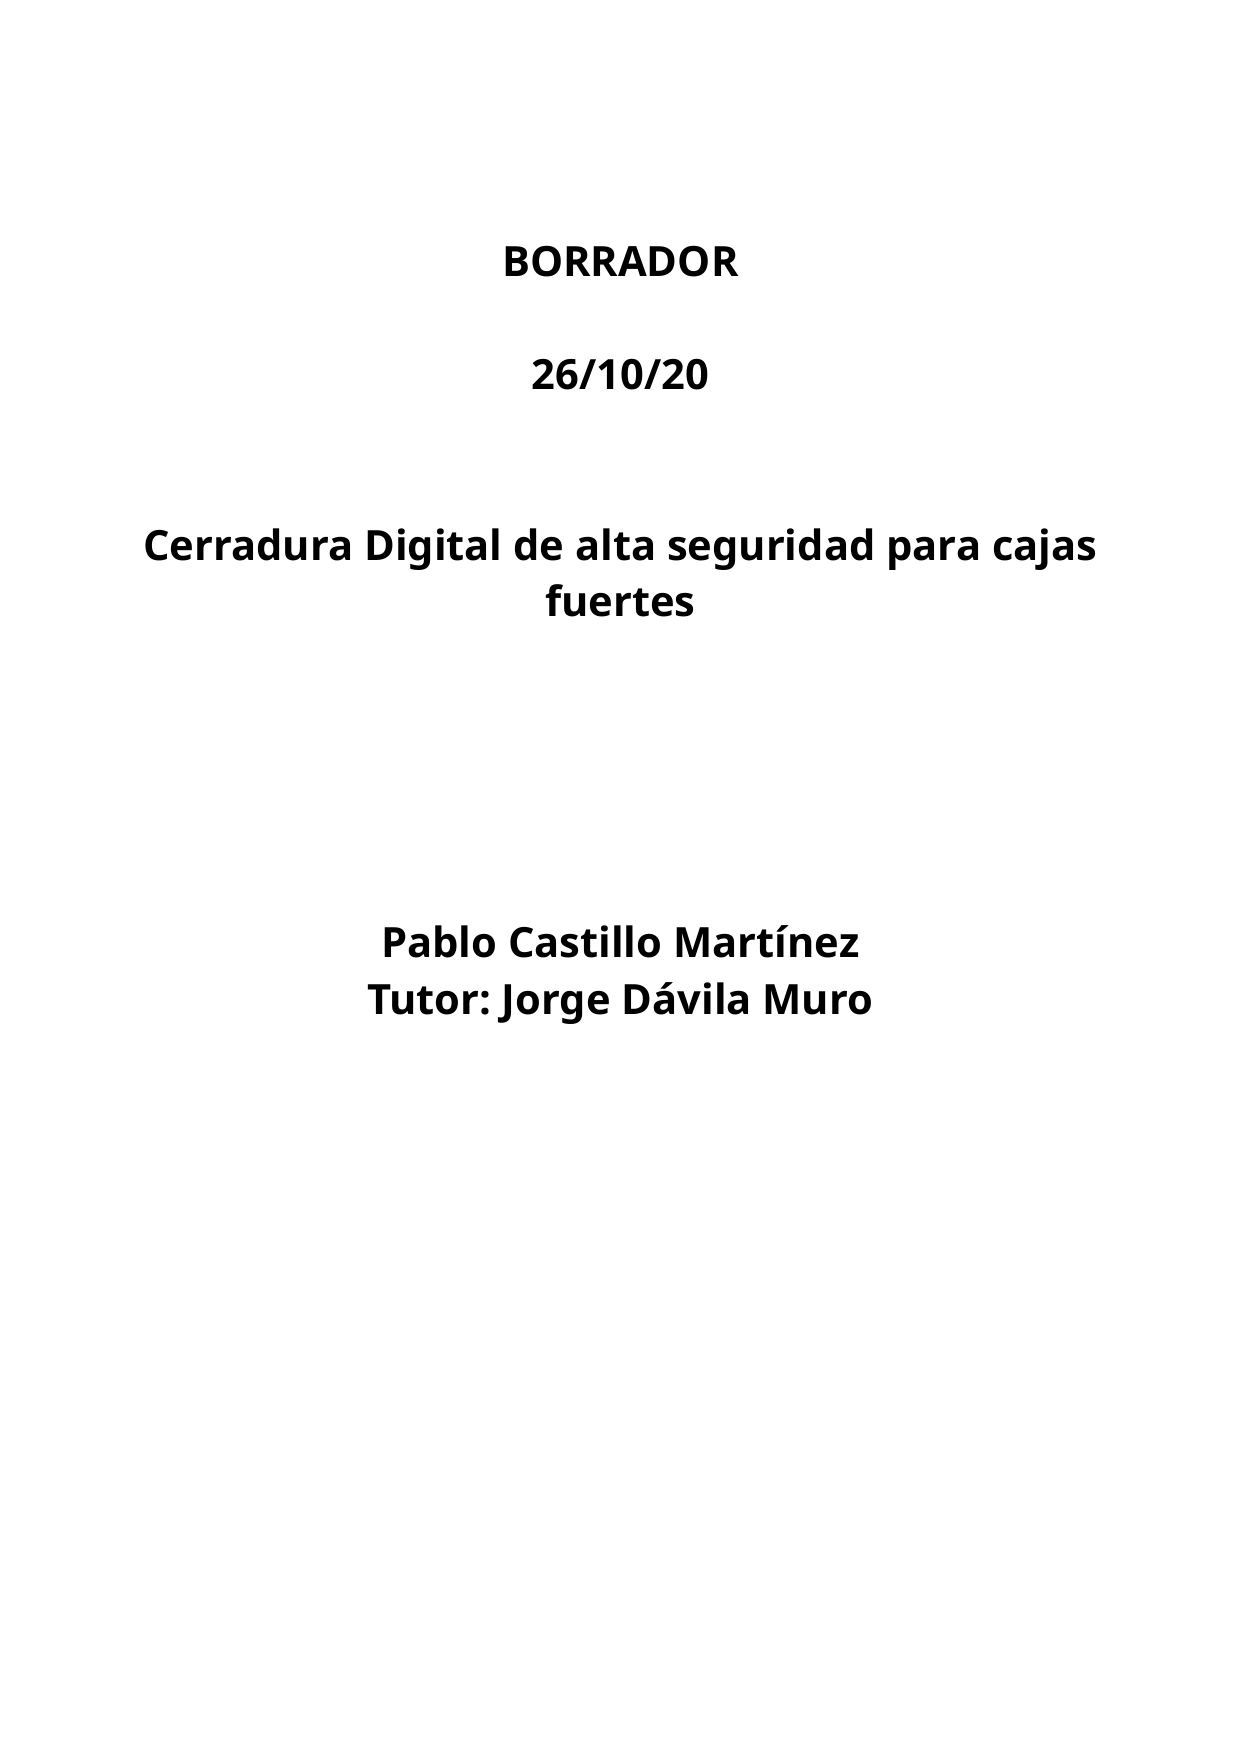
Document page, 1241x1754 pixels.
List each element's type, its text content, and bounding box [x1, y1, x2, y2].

text 26/10/20 [118, 345, 1122, 402]
text Cerradura Digital de alta seguridad para cajas fuertes [118, 516, 1122, 629]
text Pablo Castillo Martínez [118, 913, 1122, 970]
text BORRADOR [118, 232, 1122, 288]
text Tutor: Jorge Dávila Muro [118, 970, 1122, 1026]
